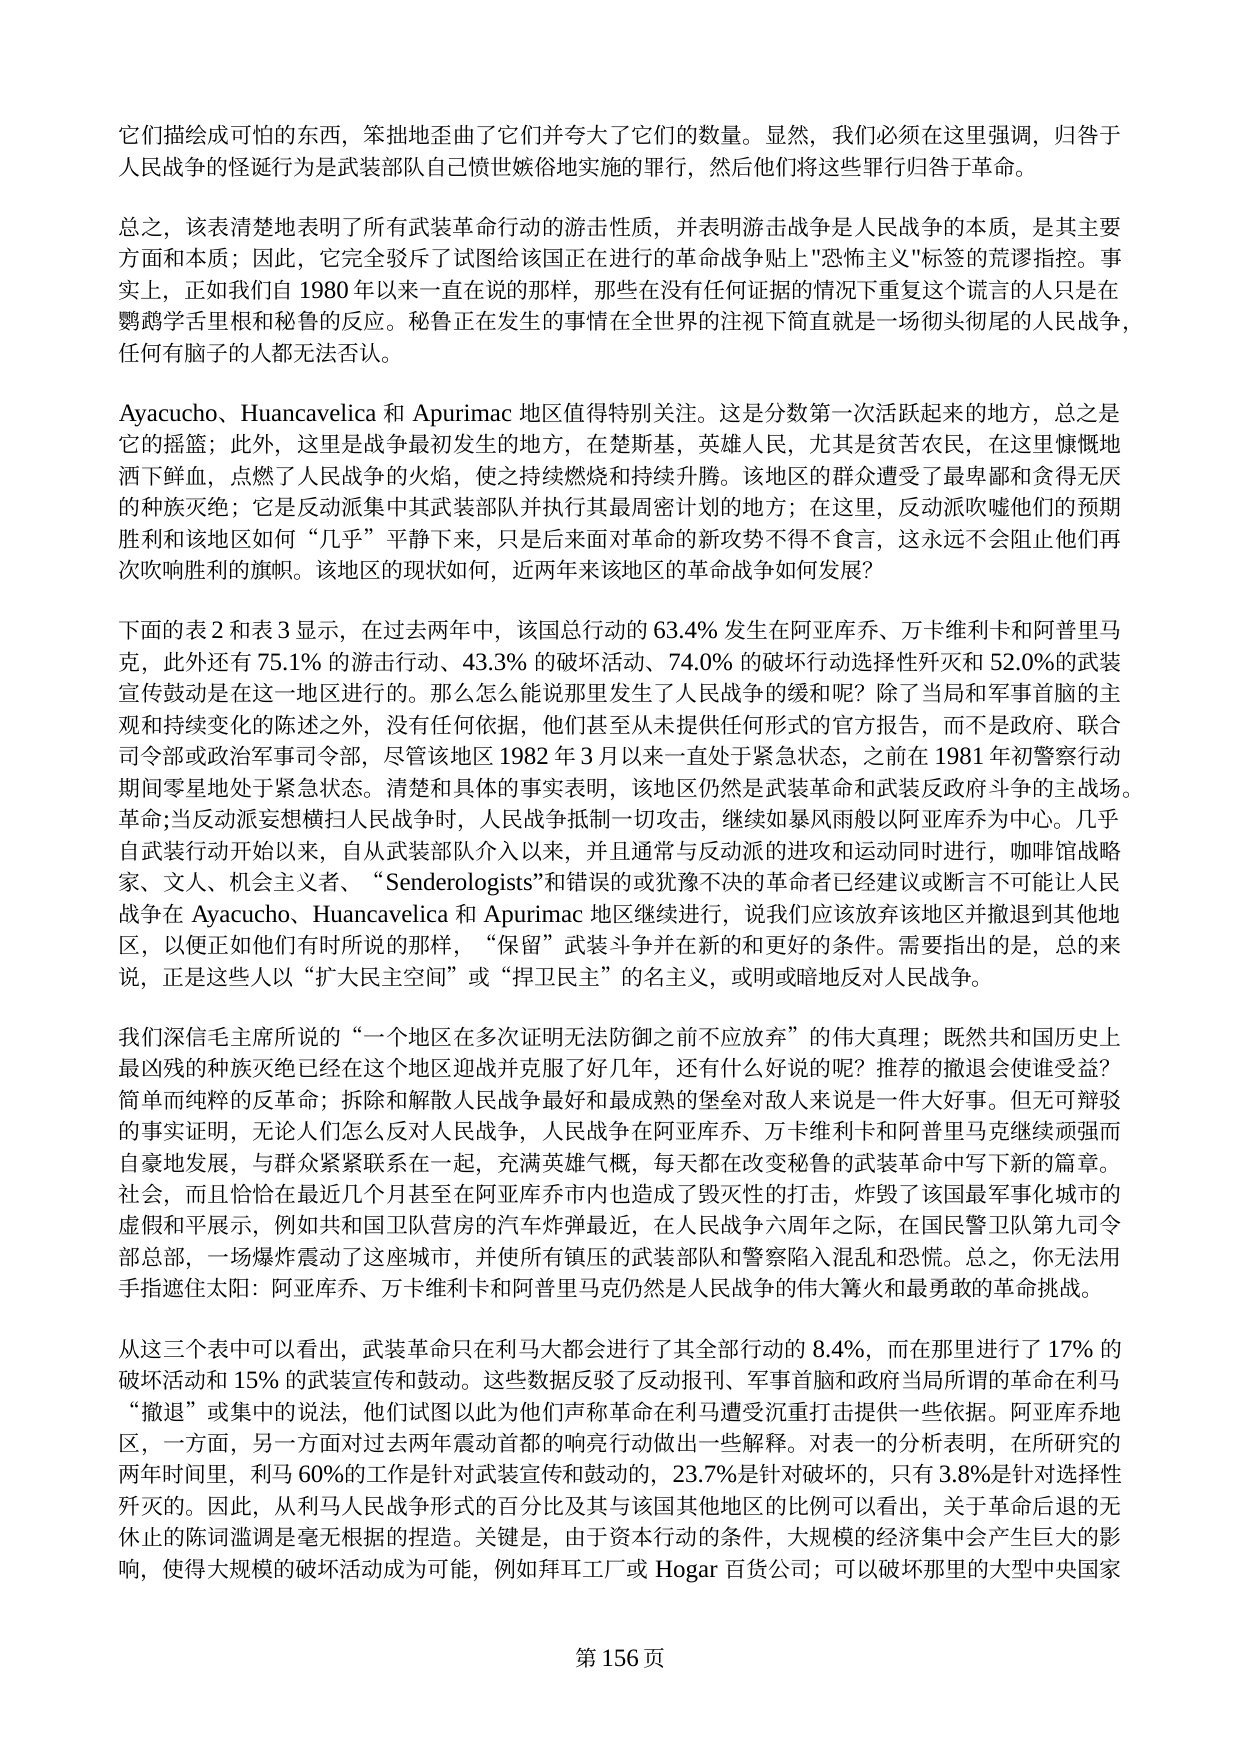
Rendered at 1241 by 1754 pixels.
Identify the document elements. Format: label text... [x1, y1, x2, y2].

text 从这三个表中可以看出，武装革命只在利马大都会进行了其全部行动的8.4%，而在那里进行了17% 的破坏活动和15% 的武装宣传和鼓动。这些数据反驳了反动报刊、军事首脑和政府当局所谓的革命在利马“撤退”或集中的说法，他们试图以此为他们声称革命在利马遭受沉重打击提供一些依据。阿亚库乔地区，一方面，另一方面对过去两年震动首都的响亮行动做出一些解释。对表一的分析表明，在所研究的两年时间里，利马60%的工作是针对武装宣传和鼓动的，23.7%是针对破坏的，只有3.8%是针对选择性歼灭的。因此，从利马人民战争形式的百分比及其与该国其他地区的比例可以看出，关于革命后退的无休止的陈词滥调是毫无根据的捏造。关键是，由于资本行动的条件，大规模的经济集中会产生巨大的影响，使得大规模的破坏活动成为可能，例如拜耳工厂或 Hogar 百货公司；可以破坏那里的大型中央国家 [118, 1332, 1122, 1583]
text 我们深信毛主席所说的“一个地区在多次证明无法防御之前不应放弃”的伟大真理；既然共和国历史上最凶残的种族灭绝已经在这个地区迎战并克服了好几年，还有什么好说的呢？推荐的撤退会使谁受益？简单而纯粹的反革命；拆除和解散人民战争最好和最成熟的堡垒对敌人来说是一件大好事。但无可辩驳的事实证明，无论人们怎么反对人民战争，人民战争在阿亚库乔、万卡维利卡和阿普里马克继续顽强而自豪地发展，与群众紧紧联系在一起，充满英雄气概，每天都在改变秘鲁的武装革命中写下新的篇章。社会，而且恰恰在最近几个月甚至在阿亚库乔市内也造成了毁灭性的打击，炸毁了该国最军事化城市的虚假和平展示，例如共和国卫队营房的汽车炸弹最近，在人民战争六周年之际，在国民警卫队第九司令部总部，一场爆炸震动了这座城市，并使所有镇压的武装部队和警察陷入混乱和恐慌。总之，你无法用手指遮住太阳：阿亚库乔、万卡维利卡和阿普里马克仍然是人民战争的伟大篝火和最勇敢的革命挑战。 [118, 1020, 1122, 1303]
text Ayacucho、Huancavelica 和 Apurimac 地区值得特别关注。这是分数第一次活跃起来的地方，总之是它的摇篮；此外，这里是战争最初发生的地方，在楚斯基，英雄人民，尤其是贫苦农民，在这里慷慨地洒下鲜血，点燃了人民战争的火焰，使之持续燃烧和持续升腾。该地区的群众遭受了最卑鄙和贪得无厌的种族灭绝；它是反动派集中其武装部队并执行其最周密计划的地方；在这里，反动派吹嘘他们的预期胜利和该地区如何“几乎”平静下来，只是后来面对革命的新攻势不得不食言，这永远不会阻止他们再次吹响胜利的旗帜。该地区的现状如何，近两年来该地区的革命战争如何发展？ [118, 396, 1122, 585]
text 总之，该表清楚地表明了所有武装革命行动的游击性质，并表明游击战争是人民战争的本质，是其主要方面和本质；因此，它完全驳斥了试图给该国正在进行的革命战争贴上"恐怖主义"标签的荒谬指控。事实上，正如我们自1980年以来一直在说的那样，那些在没有任何证据的情况下重复这个谎言的人只是在鹦鹉学舌里根和秘鲁的反应。秘鲁正在发生的事情在全世界的注视下简直就是一场彻头彻尾的人民战争，任何有脑子的人都无法否认。 [118, 210, 1122, 367]
text 它们描绘成可怕的东西，笨拙地歪曲了它们并夸大了它们的数量。显然，我们必须在这里强调，归咎于人民战争的怪诞行为是武装部队自己愤世嫉俗地实施的罪行，然后他们将这些罪行归咎于革命。 [118, 118, 1122, 181]
text 下面的表2和表3显示，在过去两年中，该国总行动的63.4% 发生在阿亚库乔、万卡维利卡和阿普里马克，此外还有75.1% 的游击行动、43.3% 的破坏活动、74.0% 的破坏行动选择性歼灭和52.0%的武装宣传鼓动是在这一地区进行的。那么怎么能说那里发生了人民战争的缓和呢？除了当局和军事首脑的主观和持续变化的陈述之外，没有任何依据，他们甚至从未提供任何形式的官方报告，而不是政府、联合司令部或政治军事司令部，尽管该地区1982年3月以来一直处于紧急状态，之前在1981年初警察行动期间零星地处于紧急状态。清楚和具体的事实表明，该地区仍然是武装革命和武装反政府斗争的主战场。革命;当反动派妄想横扫人民战争时，人民战争抵制一切攻击，继续如暴风雨般以阿亚库乔为中心。几乎自武装行动开始以来，自从武装部队介入以来，并且通常与反动派的进攻和运动同时进行，咖啡馆战略家、文人、机会主义者、“Senderologists”和错误的或犹豫不决的革命者已经建议或断言不可能让人民战争在 Ayacucho、Huancavelica 和 Apurimac 地区继续进行，说我们应该放弃该地区并撤退到其他地区，以便正如他们有时所说的那样，“保留”武装斗争并在新的和更好的条件。需要指出的是，总的来说，正是这些人以“扩大民主空间”或“捍卫民主”的名主义，或明或暗地反对人民战争。 [118, 614, 1122, 991]
